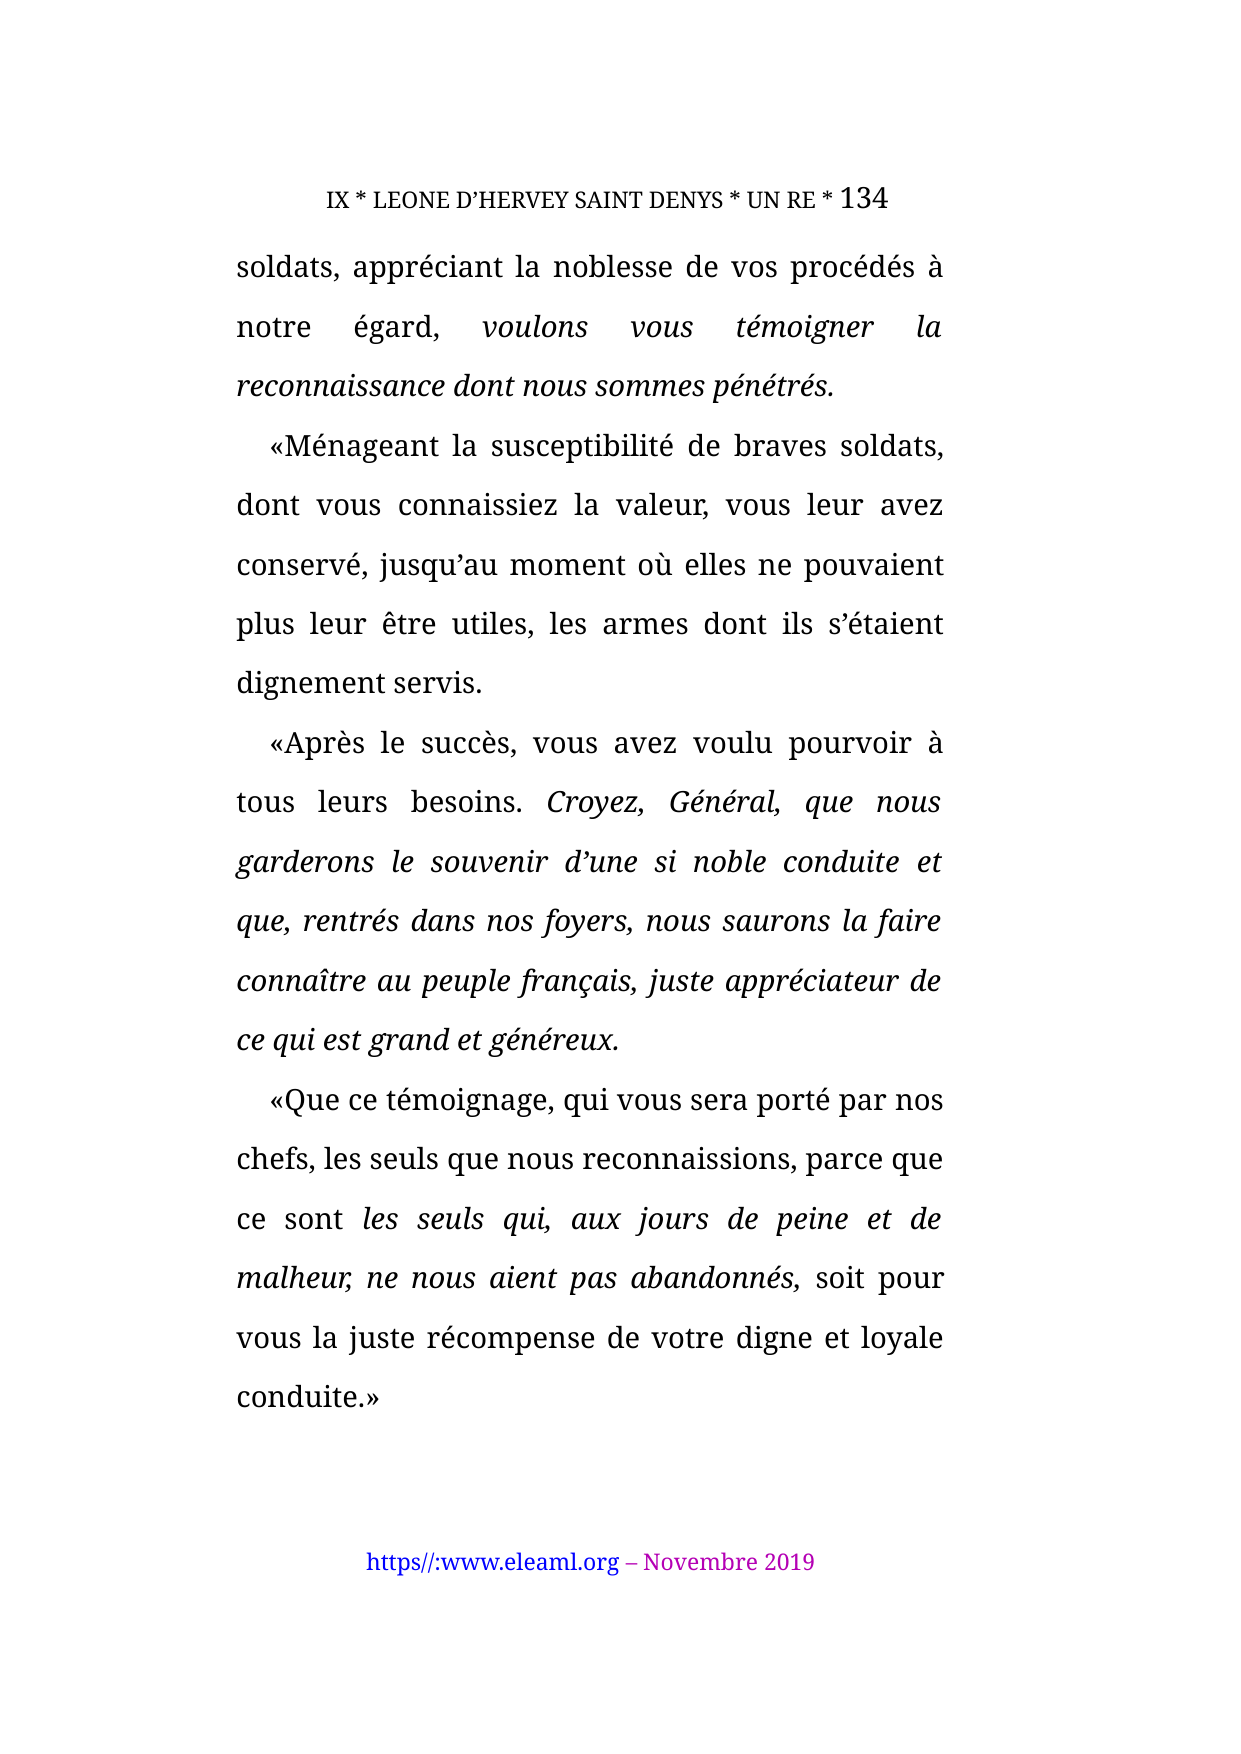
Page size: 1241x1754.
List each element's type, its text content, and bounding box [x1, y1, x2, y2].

text «Après le succès, vous avez voulu pourvoir à tous leurs besoins. Croyez, Général, que nous garderons le souvenir d’une si noble conduite et que, rentrés dans nos foyers, nous saurons la faire connaître au peuple français, juste appréciateur de ce qui est grand et généreux. [236, 722, 945, 1059]
text soldats, appréciant la noblesse de vos procédés à notre égard, voulons vous témoigner la reconnaissance dont nous sommes pénétrés. [236, 246, 945, 405]
text «Ménageant la susceptibilité de braves soldats, dont vous connaissiez la valeur, vous leur avez conservé, jusqu’au moment où elles ne pouvaient plus leur être utiles, les armes dont ils s’étaient dignement servis. [236, 425, 945, 702]
text «Que ce témoignage, qui vous sera porté par nos chefs, les seuls que nous reconnaissions, parce que ce sont les seuls qui, aux jours de peine et de malheur, ne nous aient pas abandonnés, soit pour vous la juste récompense de votre digne et loyale conduite.» [236, 1079, 945, 1416]
